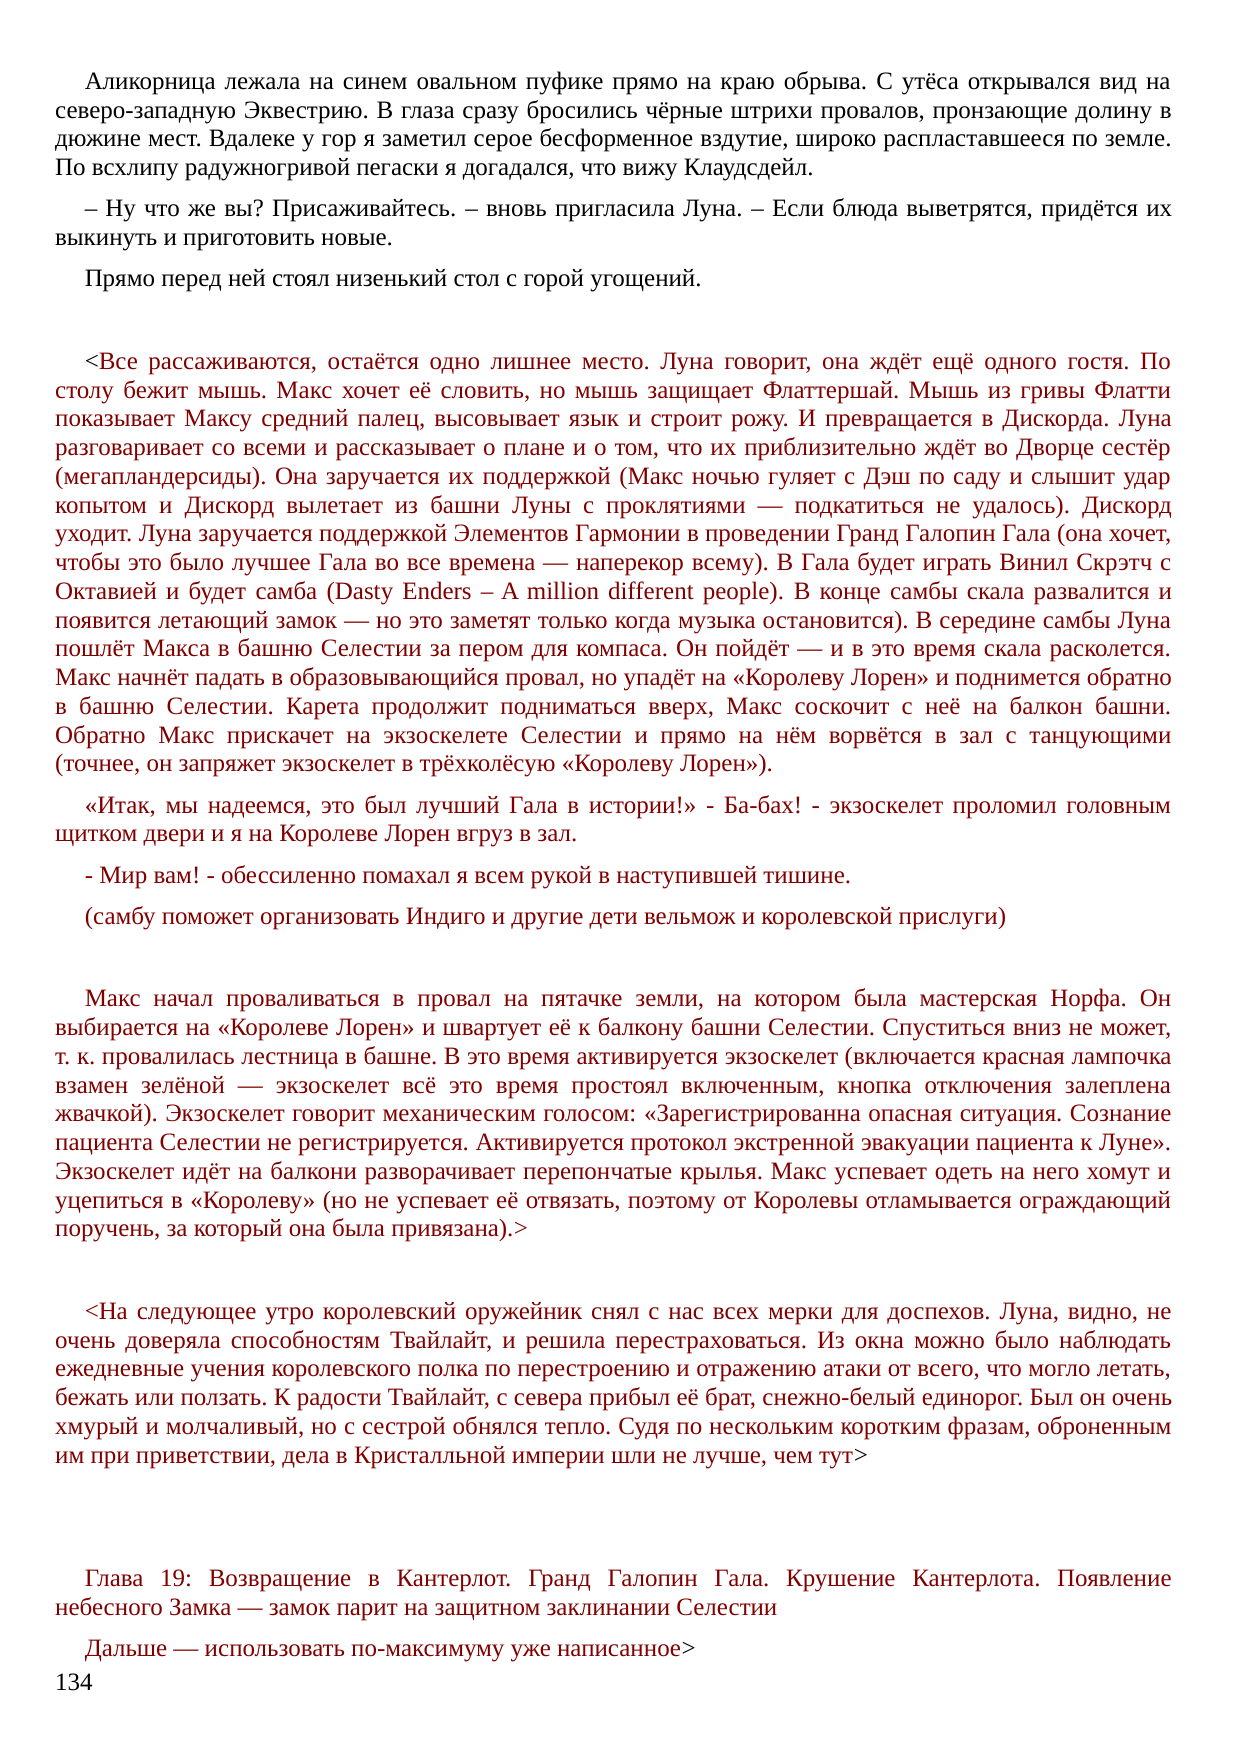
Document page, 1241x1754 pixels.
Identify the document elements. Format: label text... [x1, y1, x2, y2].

text <На следующее утро королевский оружейник снял с нас всех мерки для доспехов. Луна, видно, не очень доверяла способностям Твайлайт, и решила перестраховаться. Из окна можно было наблюдать ежедневные учения королевского полка по перестроению и отражению атаки от всего, что могло летать, бежать или ползать. К радости Твайлайт, с севера прибыл её брат, снежно-белый единорог. Был он очень хмурый и молчаливый, но с сестрой обнялся тепло. Судя по нескольким коротким фразам, оброненным им при приветствии, дела в Кристалльной империи шли не лучше, чем тут> [55, 1296, 1173, 1468]
text <Все рассаживаются, остаётся одно лишнее место. Луна говорит, она ждёт ещё одного гостя. По столу бежит мышь. Макс хочет её словить, но мышь защищает Флаттершай. Мышь из гривы Флатти показывает Максу средний палец, высовывает язык и строит рожу. И превращается в Дискорда. Луна разговаривает со всеми и рассказывает о плане и о том, что их приблизительно ждёт во Дворце сестёр (мегапландерсиды). Она заручается их поддержкой (Макс ночью гуляет с Дэш по саду и слышит удар копытом и Дискорд вылетает из башни Луны с проклятиями — подкатиться не удалось). Дискорд уходит. Луна заручается поддержкой Элементов Гармонии в проведении Гранд Галопин Гала (она хочет, чтобы это было лучшее Гала во все времена — наперекор всему). В Гала будет играть Винил Скрэтч с Октавией и будет cамба (Dasty Enders – A million different people). В конце самбы скала развалится и появится летающий замок — но это заметят только когда музыка остановится). В середине самбы Луна пошлёт Макса в башню Селестии за пером для компаса. Он пойдёт — и в это время скала расколется. Макс начнёт падать в образовывающийся провал, но упадёт на «Королеву Лорен» и поднимется обратно в башню Селестии. Карета продолжит подниматься вверх, Макс соскочит с неё на балкон башни. Обратно Макс прискачет на экзоскелете Селестии и прямо на нём ворвётся в зал с танцующими (точнее, он запряжет экзоскелет в трёхколёсую «Королеву Лорен»). [55, 346, 1173, 777]
text Макс начал проваливаться в провал на пятачке земли, на котором была мастерская Норфа. Он выбирается на «Королеве Лорен» и швартует её к балкону башни Селестии. Спуститься вниз не может, т. к. провалилась лестница в башне. В это время активируется экзоскелет (включается красная лампочка взамен зелёной — экзоскелет всё это время простоял включенным, кнопка отключения залеплена жвачкой). Экзоскелет говорит механическим голосом: «Зарегистрированна опасная ситуация. Сознание пациента Селестии не регистрируется. Активируется протокол экстренной эвакуации пациента к Луне». Экзоскелет идёт на балкони разворачивает перепончатые крылья. Макс успевает одеть на него хомут и уцепиться в «Королеву» (но не успевает её отвязать, поэтому от Королевы отламывается ограждающий поручень, за который она была привязана).> [55, 983, 1173, 1242]
text (самбу поможет организовать Индиго и другие дети вельмож и королевской прислуги) [55, 901, 1173, 930]
text Глава 19: Возвращение в Кантерлот. Гранд Галопин Гала. Крушение Кантерлота. Появление небесного Замка — замок парит на защитном заклинании Селестии [55, 1563, 1173, 1621]
text Прямо перед ней стоял низенький стол с горой угощений. [55, 263, 1173, 292]
text - Мир вам! - обессиленно помахал я всем рукой в наступившей тишине. [55, 860, 1173, 888]
text Аликорница лежала на синем овальном пуфике прямо на краю обрыва. С утёса открывался вид на северо-западную Эквестрию. В глаза сразу бросились чёрные штрихи провалов, пронзающие долину в дюжине мест. Вдалеке у гор я заметил серое бесформенное вздутие, широко распластавшееся по земле. По всхлипу радужногривой пегаски я догадался, что вижу Клаудсдейл. [55, 66, 1173, 181]
text «Итак, мы надеемся, это был лучший Гала в истории!» - Ба-бах! - экзоскелет проломил головным щитком двери и я на Королеве Лорен вгруз в зал. [55, 790, 1173, 847]
text Дальше — использовать по-максимуму уже написанное> [55, 1633, 1173, 1662]
text – Ну что же вы? Присаживайтесь. – вновь пригласила Луна. – Если блюда выветрятся, придётся их выкинуть и приготовить новые. [55, 193, 1173, 251]
